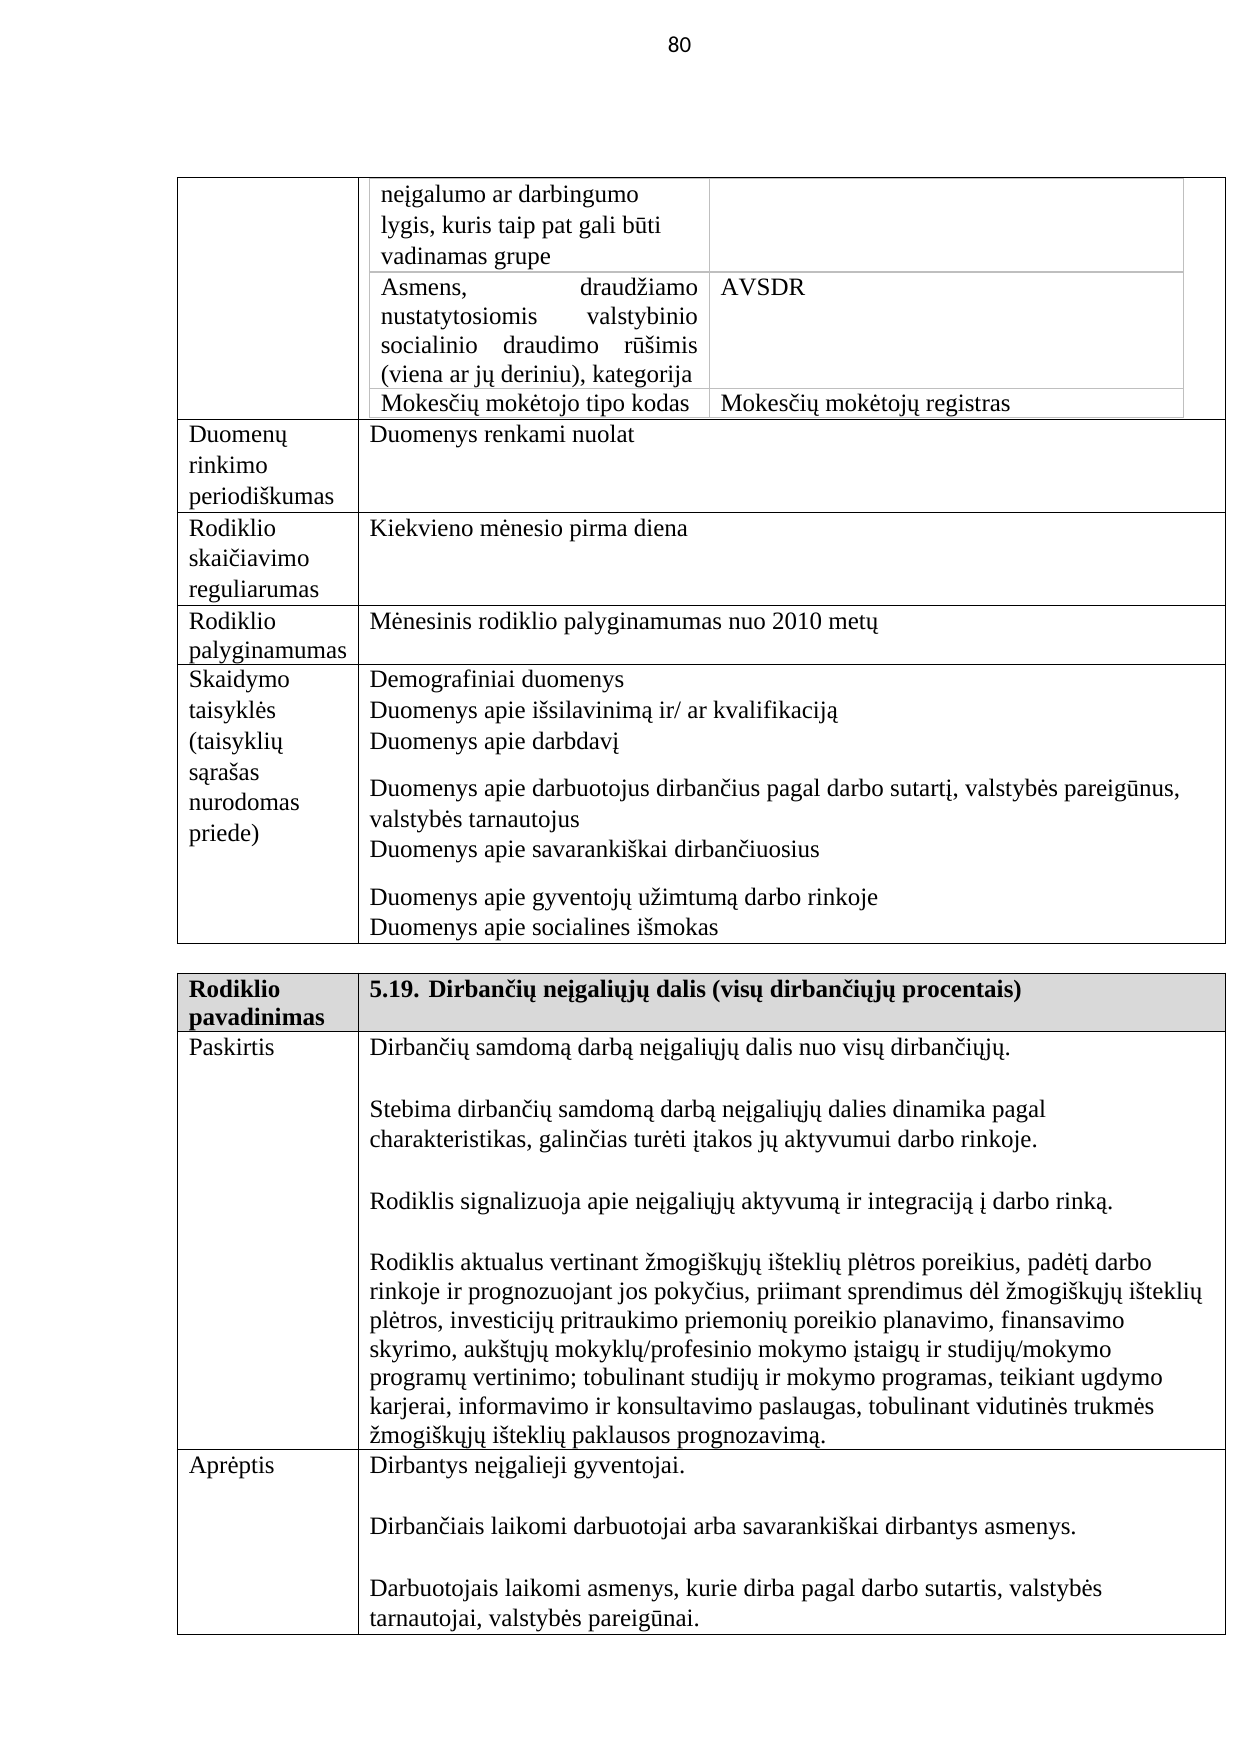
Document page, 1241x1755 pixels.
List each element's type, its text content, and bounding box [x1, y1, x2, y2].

table_cell Rodiklio skaičiavimo reguliarumas [178, 513, 358, 605]
table_cell Duomenų rinkimo periodiškumas [178, 420, 358, 512]
table_header 5.19. Dirbančių neįgaliųjų dalis (visų dirbančiųjų procentais) [359, 974, 1225, 1031]
table_cell [710, 179, 1183, 271]
table_cell [359, 178, 369, 418]
table_cell neįgalumo ar darbingumo lygis, kuris taip pat gali būti vadinamas grupe [370, 179, 709, 271]
table_cell Mokesčių mokėtojų registras [710, 389, 1183, 417]
table_cell Aprėptis [178, 1450, 358, 1634]
table_cell [1184, 178, 1225, 418]
table_cell Duomenys renkami nuolat [359, 420, 1225, 512]
table_cell AVSDR [710, 273, 1183, 387]
table_cell Demografiniai duomenys Duomenys apie išsilavinimą ir/ ar kvalifikaciją Duomenys apie darbdavį Duomenys apie darbuotojus dirbančius pagal darbo sutartį, valstybės pareigūnus, valstybės tarnautojus Duomenys apie savarankiškai dirbančiuosius Duomenys apie gyventojų užimtumą darbo rinkoje Duomenys apie socialines išmokas [359, 665, 1225, 943]
table_cell Dirbantys neįgalieji gyventojai. Dirbančiais laikomi darbuotojai arba savarankiškai dirbantys asmenys. Darbuotojais laikomi asmenys, kurie dirba pagal darbo sutartis, valstybės tarnautojai, valstybės pareigūnai. [359, 1450, 1225, 1634]
table_cell Rodiklio palyginamumas [178, 606, 358, 663]
table_cell Kiekvieno mėnesio pirma diena [359, 513, 1225, 605]
table_cell Paskirtis [178, 1032, 358, 1449]
table_cell Mokesčių mokėtojo tipo kodas [370, 389, 709, 417]
table_cell Dirbančių samdomą darbą neįgaliųjų dalis nuo visų dirbančiųjų. Stebima dirbančių samdomą darbą neįgaliųjų dalies dinamika pagal charakteristikas, galinčias turėti įtakos jų aktyvumui darbo rinkoje. Rodiklis signalizuoja apie neįgaliųjų aktyvumą ir integraciją į darbo rinką. Rodiklis aktualus vertinant žmogiškųjų išteklių plėtros poreikius, padėtį darbo rinkoje ir prognozuojant jos pokyčius, priimant sprendimus dėl žmogiškųjų išteklių plėtros, investicijų pritraukimo priemonių poreikio planavimo, finansavimo skyrimo, aukštųjų mokyklų/profesinio mokymo įstaigų ir studijų/mokymo programų vertinimo; tobulinant studijų ir mokymo programas, teikiant ugdymo karjerai, informavimo ir konsultavimo paslaugas, tobulinant vidutinės trukmės žmogiškųjų išteklių paklausos prognozavimą. [359, 1032, 1225, 1449]
table_cell Skaidymo taisyklės (taisyklių sąrašas nurodomas priede) [178, 665, 358, 943]
table_cell [178, 178, 358, 418]
table_cell Asmens, draudžiamo nustatytosiomis valstybinio socialinio draudimo rūšimis (viena ar jų deriniu), kategorija [370, 273, 709, 387]
table_cell Mėnesinis rodiklio palyginamumas nuo 2010 metų [359, 606, 1225, 663]
table_header Rodiklio pavadinimas [178, 974, 358, 1031]
